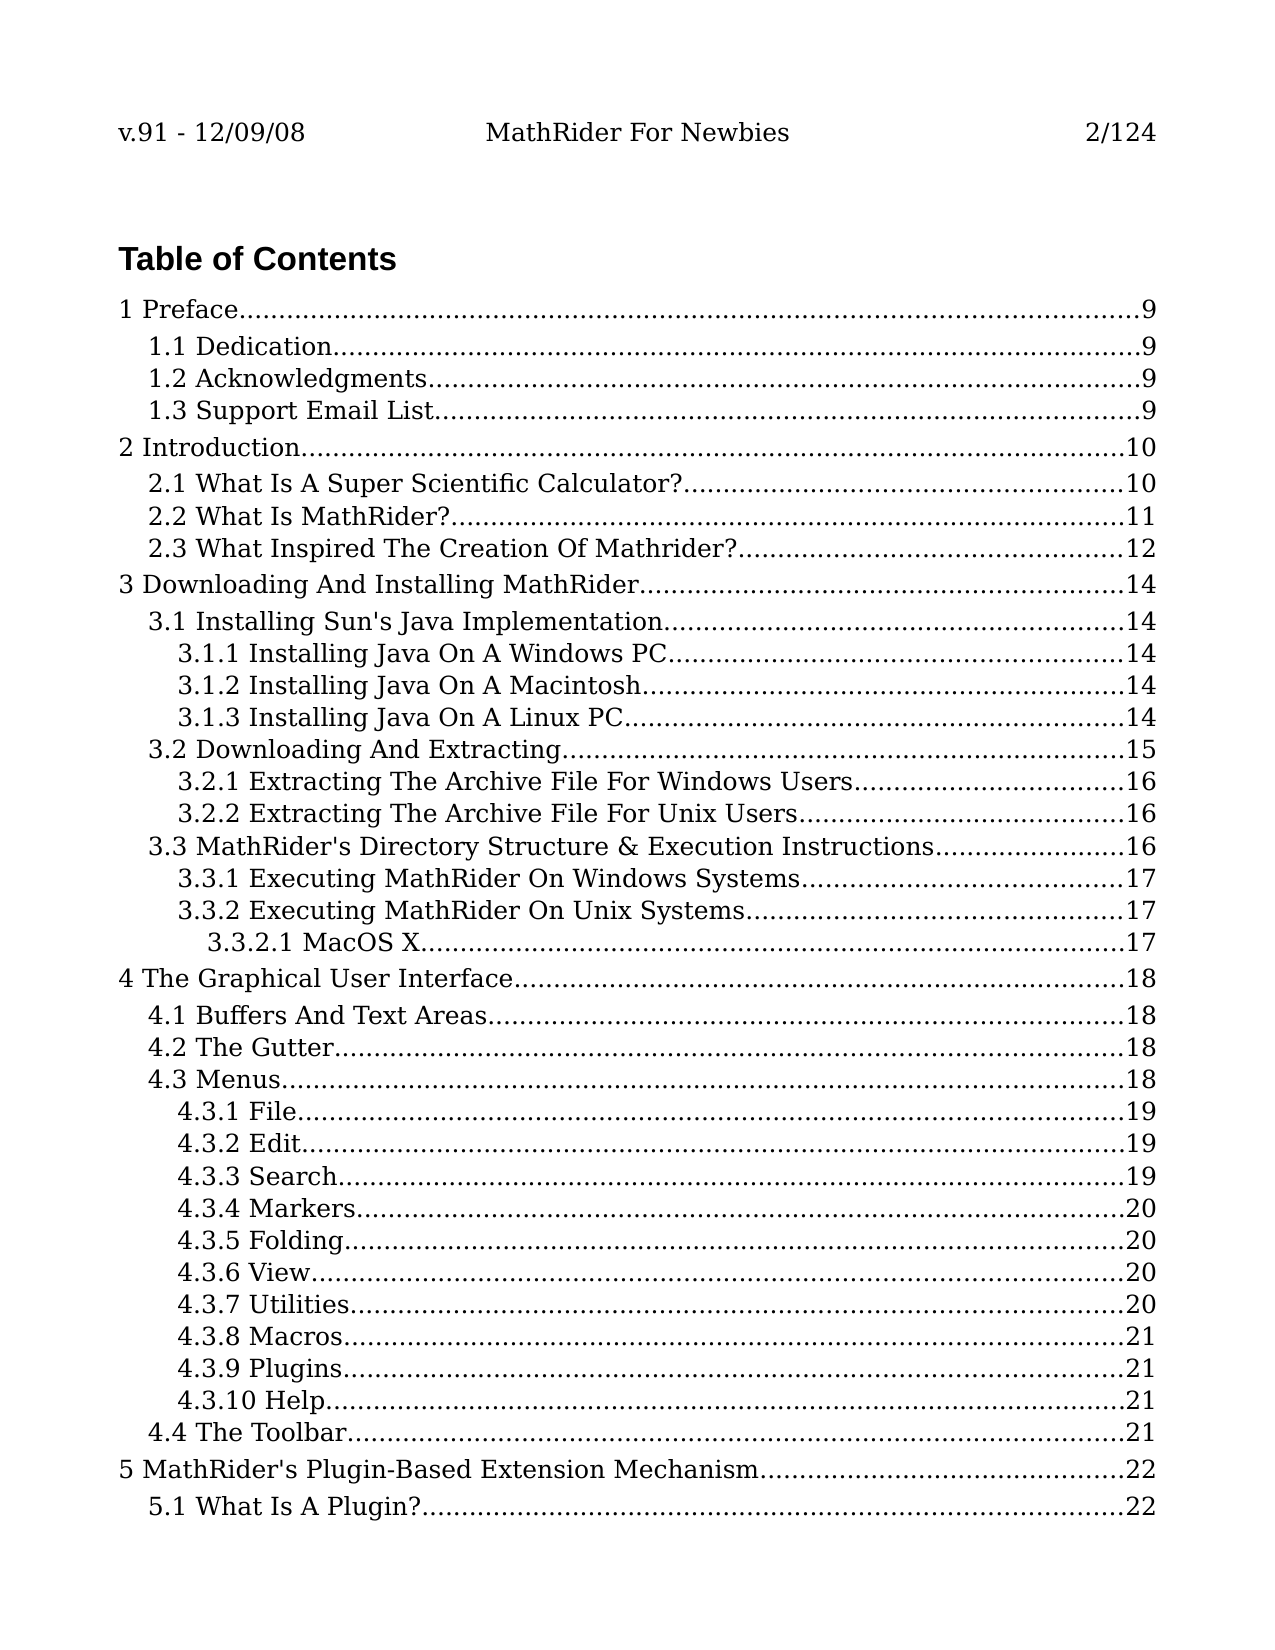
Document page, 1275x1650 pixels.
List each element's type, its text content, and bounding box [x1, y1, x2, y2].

text 4.3.10 Help 21 [177, 1386, 1157, 1415]
text 4.3.3 Search 19 [177, 1162, 1157, 1191]
text 4.3.1 File 19 [177, 1097, 1157, 1127]
text 5.1 What Is A Plugin? 22 [148, 1492, 1157, 1521]
text 2.1 What Is A Super Scientific Calculator? 10 [148, 469, 1157, 499]
text 1.1 Dedication 9 [148, 332, 1157, 361]
text 3.3.1 Executing MathRider On Windows Systems 17 [177, 864, 1157, 893]
text 5 MathRider's Plugin-Based Extension Mechanism 22 [118, 1455, 1157, 1484]
text 3.1.2 Installing Java On A Macintosh 14 [177, 671, 1157, 700]
text 4.3.5 Folding 20 [177, 1226, 1157, 1255]
text 4 The Graphical User Interface 18 [118, 964, 1157, 994]
text 3.1.1 Installing Java On A Windows PC 14 [177, 639, 1157, 668]
text 3 Downloading And Installing MathRider 14 [118, 570, 1157, 599]
text 1.3 Support Email List 9 [148, 396, 1157, 425]
text 1 Preface 9 [118, 295, 1157, 324]
text 4.3.9 Plugins 21 [177, 1354, 1157, 1383]
text 3.3 MathRider's Directory Structure & Execution Instructions 16 [148, 832, 1157, 861]
text 2.2 What Is MathRider? 11 [148, 502, 1157, 531]
text 2 Introduction 10 [118, 433, 1157, 462]
text 4.3.8 Macros 21 [177, 1322, 1157, 1351]
text 3.2 Downloading And Extracting 15 [148, 735, 1157, 764]
text 3.3.2.1 MacOS X 17 [207, 928, 1157, 957]
text 4.4 The Toolbar 21 [148, 1418, 1157, 1447]
text 3.3.2 Executing MathRider On Unix Systems 17 [177, 896, 1157, 925]
text 3.1 Installing Sun's Java Implementation 14 [148, 607, 1157, 636]
text 3.2.1 Extracting The Archive File For Windows Users 16 [177, 767, 1157, 797]
text 4.3.2 Edit 19 [177, 1129, 1157, 1159]
text 3.1.3 Installing Java On A Linux PC 14 [177, 703, 1157, 732]
text 4.3.7 Utilities 20 [177, 1290, 1157, 1319]
text 4.2 The Gutter 18 [148, 1033, 1157, 1062]
text 4.1 Buffers And Text Areas 18 [148, 1001, 1157, 1030]
text 3.2.2 Extracting The Archive File For Unix Users 16 [177, 799, 1157, 829]
text 2.3 What Inspired The Creation Of Mathrider? 12 [148, 534, 1157, 563]
subtitle Table of Contents [118, 239, 1157, 277]
text 1.2 Acknowledgments 9 [148, 364, 1157, 393]
text 4.3.6 View 20 [177, 1258, 1157, 1287]
text 4.3 Menus 18 [148, 1065, 1157, 1094]
text 4.3.4 Markers 20 [177, 1194, 1157, 1223]
